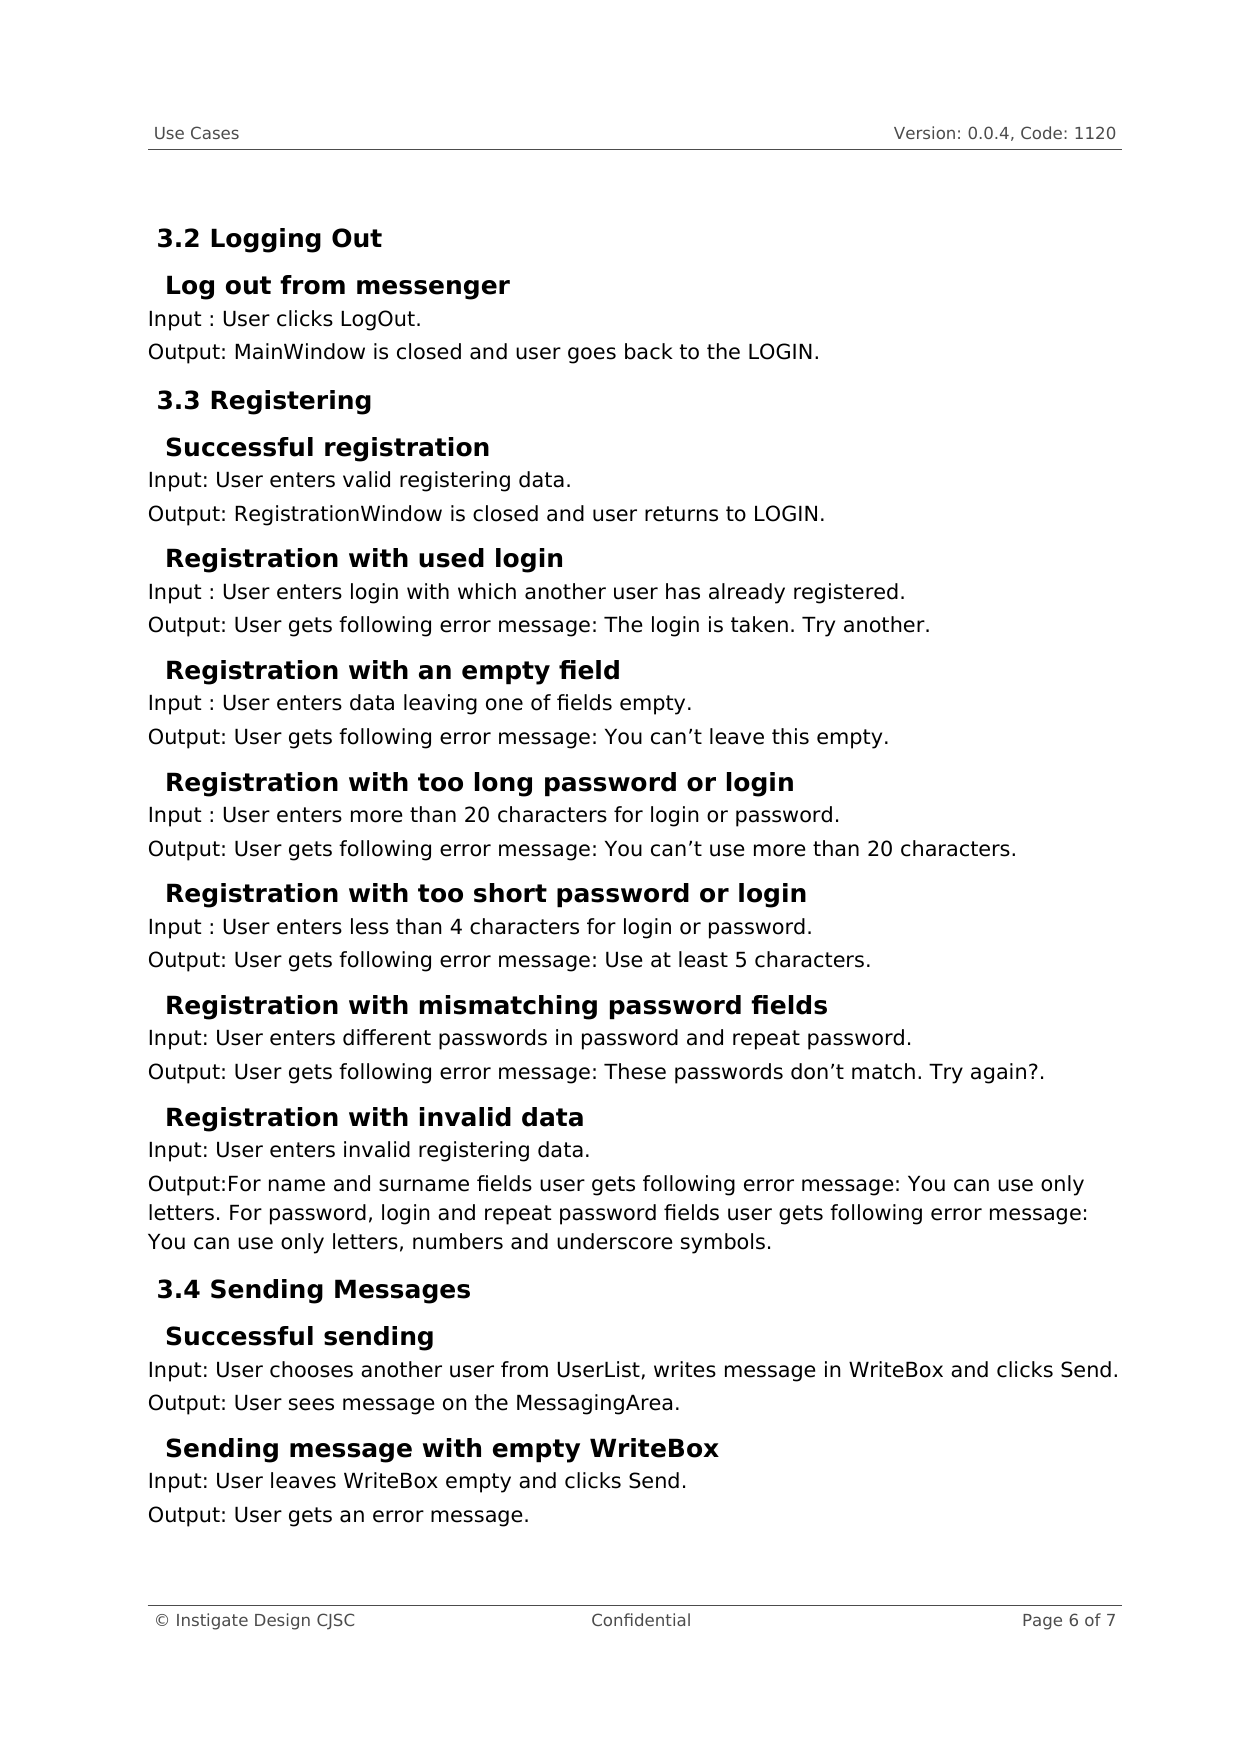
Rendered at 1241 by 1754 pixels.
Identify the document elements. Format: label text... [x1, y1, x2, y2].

subtitle Registration with mismatching password fields [148, 991, 1122, 1020]
text Output: User gets following error message: These passwords don’t match. Try again?. [148, 1060, 1122, 1084]
subtitle Registration with an empty field [148, 656, 1122, 685]
text Input : User clicks LogOut. [148, 307, 1122, 331]
text Input : User enters less than 4 characters for login or password. [148, 915, 1122, 939]
text Output: User gets following error message: The login is taken. Try another. [148, 613, 1122, 638]
subtitle Registering [148, 386, 1122, 415]
subtitle Log out from messenger [148, 271, 1122, 301]
subtitle Successful sending [148, 1322, 1122, 1352]
text Output:For name and surname fields user gets following error message: You can use only letters. For password, login and repeat password fields user gets following error message: You can use only letters, numbers and underscore symbols. [148, 1172, 1122, 1254]
subtitle Sending Messages [148, 1276, 1122, 1305]
subtitle Sending message with empty WriteBox [148, 1434, 1122, 1463]
text Output: User sees message on the MessagingArea. [148, 1391, 1122, 1416]
subtitle Registration with used login [148, 544, 1122, 574]
text Output: User gets following error message: Use at least 5 characters. [148, 948, 1122, 973]
subtitle Logging Out [148, 224, 1122, 254]
text Input : User enters login with which another user has already registered. [148, 580, 1122, 604]
text Input: User leaves WriteBox empty and clicks Send. [148, 1469, 1122, 1494]
subtitle Registration with too long password or login [148, 768, 1122, 797]
text Output: RegistrationWindow is closed and user returns to LOGIN. [148, 502, 1122, 526]
subtitle Successful registration [148, 433, 1122, 462]
subtitle Registration with too short password or login [148, 879, 1122, 909]
text Output: User gets following error message: You can’t use more than 20 characters. [148, 837, 1122, 861]
text Input: User enters invalid registering data. [148, 1138, 1122, 1162]
text Input : User enters more than 20 characters for login or password. [148, 803, 1122, 827]
text Input: User chooses another user from UserList, writes message in WriteBox and clicks Send. [148, 1358, 1122, 1382]
text Output: User gets following error message: You can’t leave this empty. [148, 725, 1122, 749]
text Input : User enters data leaving one of fields empty. [148, 691, 1122, 716]
subtitle Registration with invalid data [148, 1103, 1122, 1132]
text Input: User enters valid registering data. [148, 468, 1122, 492]
text Input: User enters different passwords in password and repeat password. [148, 1026, 1122, 1051]
text Output: User gets an error message. [148, 1503, 1122, 1527]
text Output: MainWindow is closed and user goes back to the LOGIN. [148, 340, 1122, 365]
